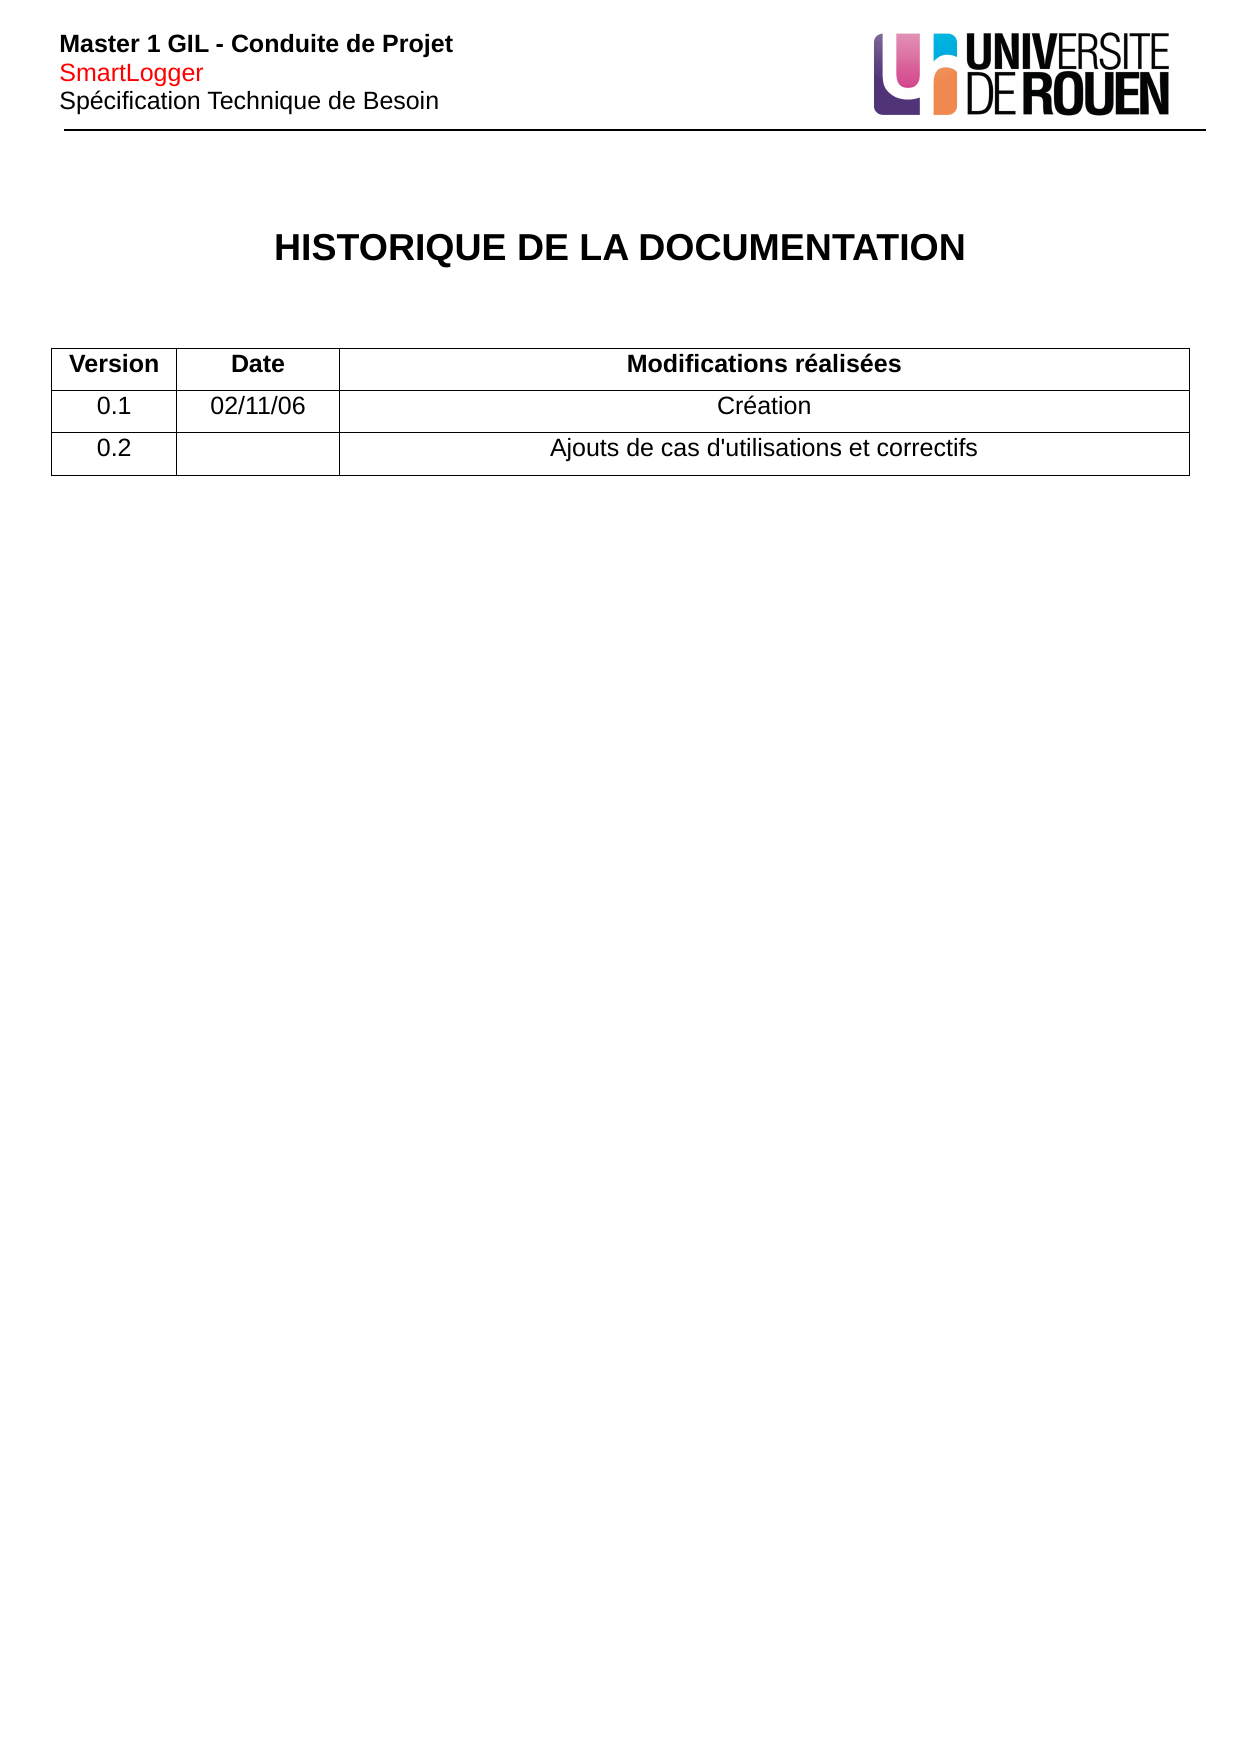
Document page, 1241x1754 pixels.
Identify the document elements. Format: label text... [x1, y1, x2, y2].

table_cell 02/11/06 [177, 391, 339, 432]
table_cell 0.2 [52, 433, 176, 474]
table_cell 0.1 [52, 391, 176, 432]
subtitle HISTORIQUE DE LA DOCUMENTATION [59, 225, 1181, 268]
table_header Version [52, 349, 176, 390]
table_cell Création [340, 391, 1189, 432]
table_cell [177, 433, 339, 474]
table_header Modifications réalisées [340, 349, 1189, 390]
table_cell Ajouts de cas d'utilisations et correctifs [340, 433, 1189, 474]
picture [872, 32, 1170, 118]
table_header Date [177, 349, 339, 390]
